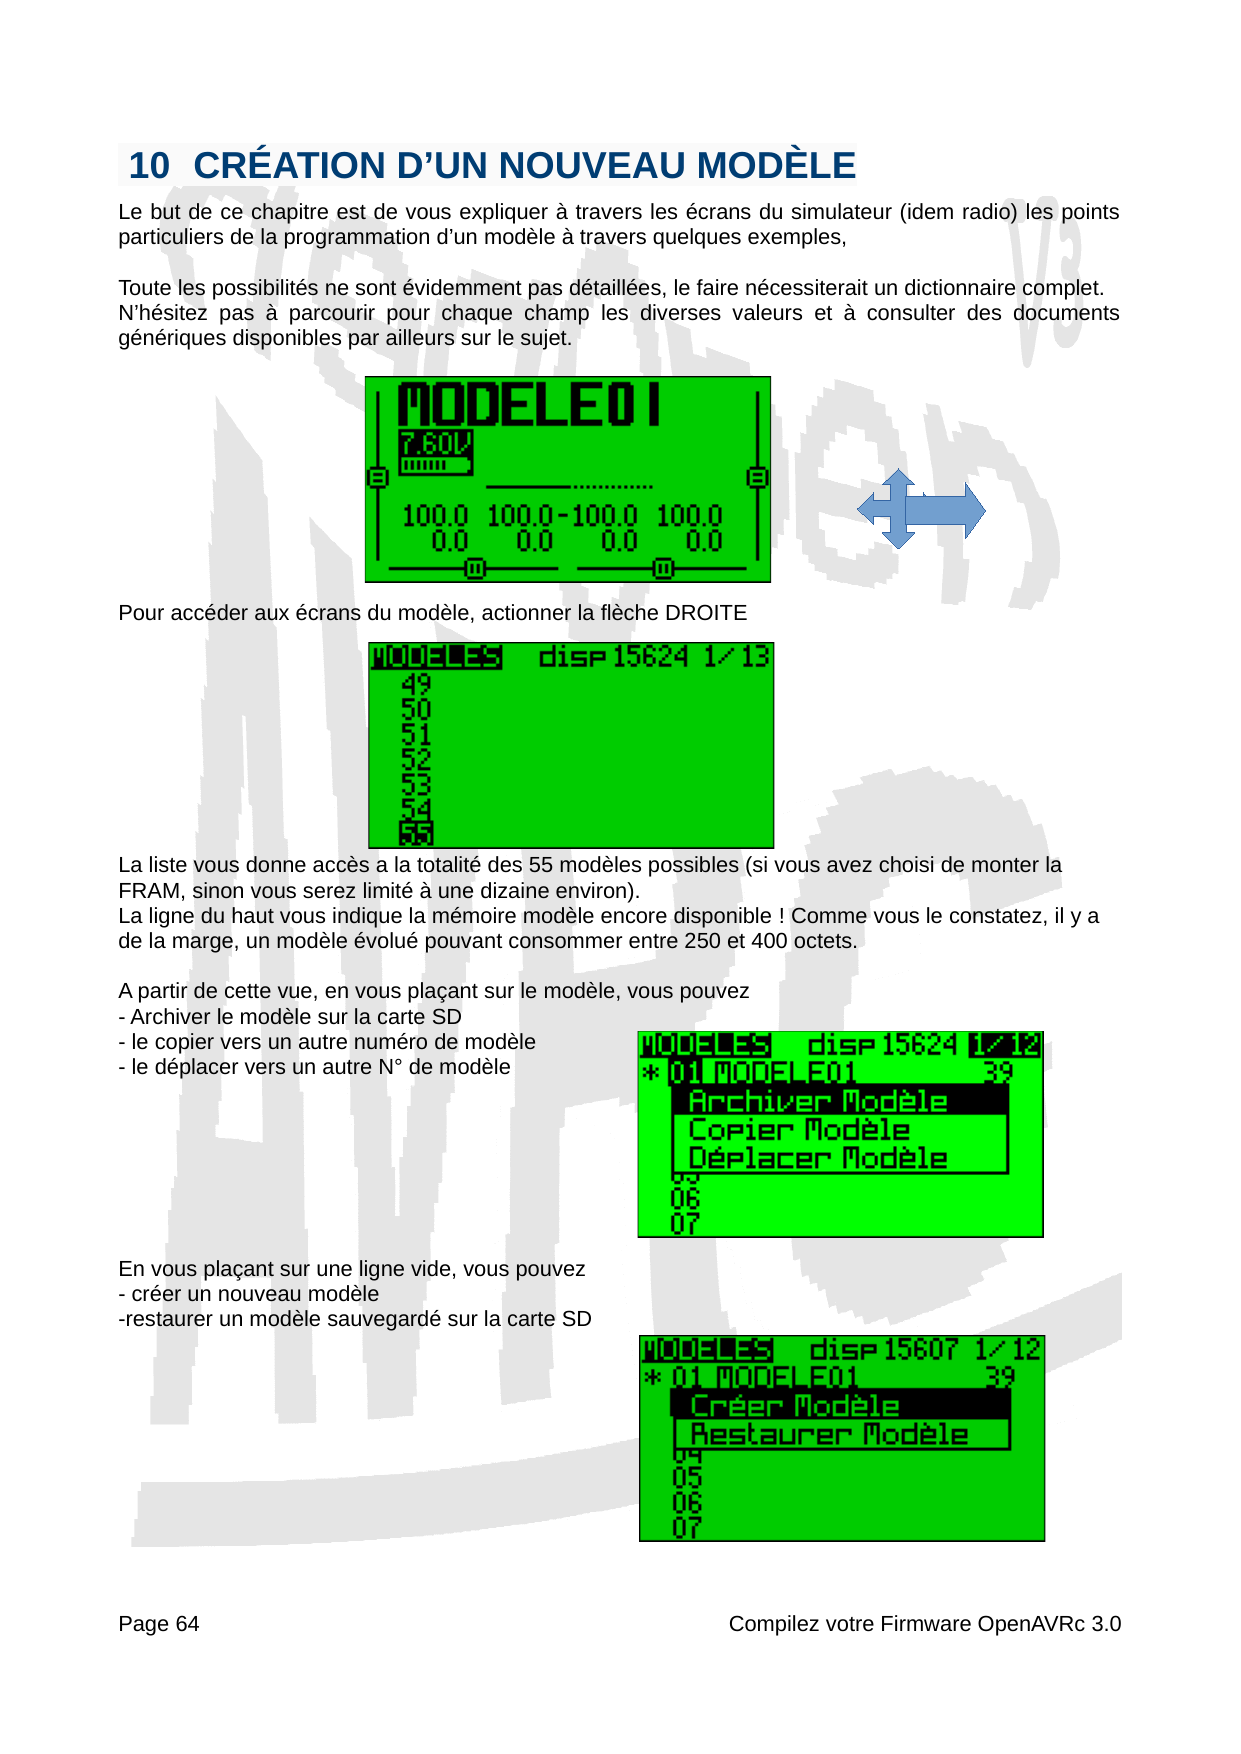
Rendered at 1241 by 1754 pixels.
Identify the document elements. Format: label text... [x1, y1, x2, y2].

picture [364, 376, 772, 583]
picture [639, 1335, 1046, 1542]
text La ligne du haut vous indique la mémoire modèle encore disponible ! Comme vous le constatez, il y a de la marge, un modèle évolué pouvant consommer entre 250 et 400 octets. [118, 903, 1122, 953]
text Pour accéder aux écrans du modèle, actionner la flèche DROITE [118, 600, 1122, 626]
text [1044, 1054, 1122, 1079]
text - Archiver le modèle sur la carte SD [118, 1004, 1122, 1029]
picture [637, 1031, 1044, 1238]
text - le copier vers un autre numéro de modèle [118, 1029, 1122, 1054]
text A partir de cette vue, en vous plaçant sur le modèle, vous pouvez [118, 978, 1122, 1004]
subtitle CRÉATION D’UN NOUVEAU MODÈLE [118, 143, 1122, 186]
text -restaurer un modèle sauvegardé sur la carte SD [118, 1306, 1122, 1331]
text - le déplacer vers un autre N° de modèle [118, 1054, 637, 1079]
text Le but de ce chapitre est de vous expliquer à travers les écrans du simulateur (idem radio) les points particuliers de la programmation d’un modèle à travers quelques exemples, [118, 199, 1122, 249]
text N’hésitez pas à parcourir pour chaque champ les diverses valeurs et à consulter des documents génériques disponibles par ailleurs sur le sujet. [118, 299, 1122, 350]
text En vous plaçant sur une ligne vide, vous pouvez [118, 1256, 1122, 1281]
text - créer un nouveau modèle [118, 1281, 1122, 1306]
picture [368, 642, 775, 849]
text La liste vous donne accès a la totalité des 55 modèles possibles (si vous avez choisi de monter la FRAM, sinon vous serez limité à une dizaine environ). [118, 852, 1122, 903]
text Toute les possibilités ne sont évidemment pas détaillées, le faire nécessiterait un dictionnaire complet. [118, 274, 1122, 299]
